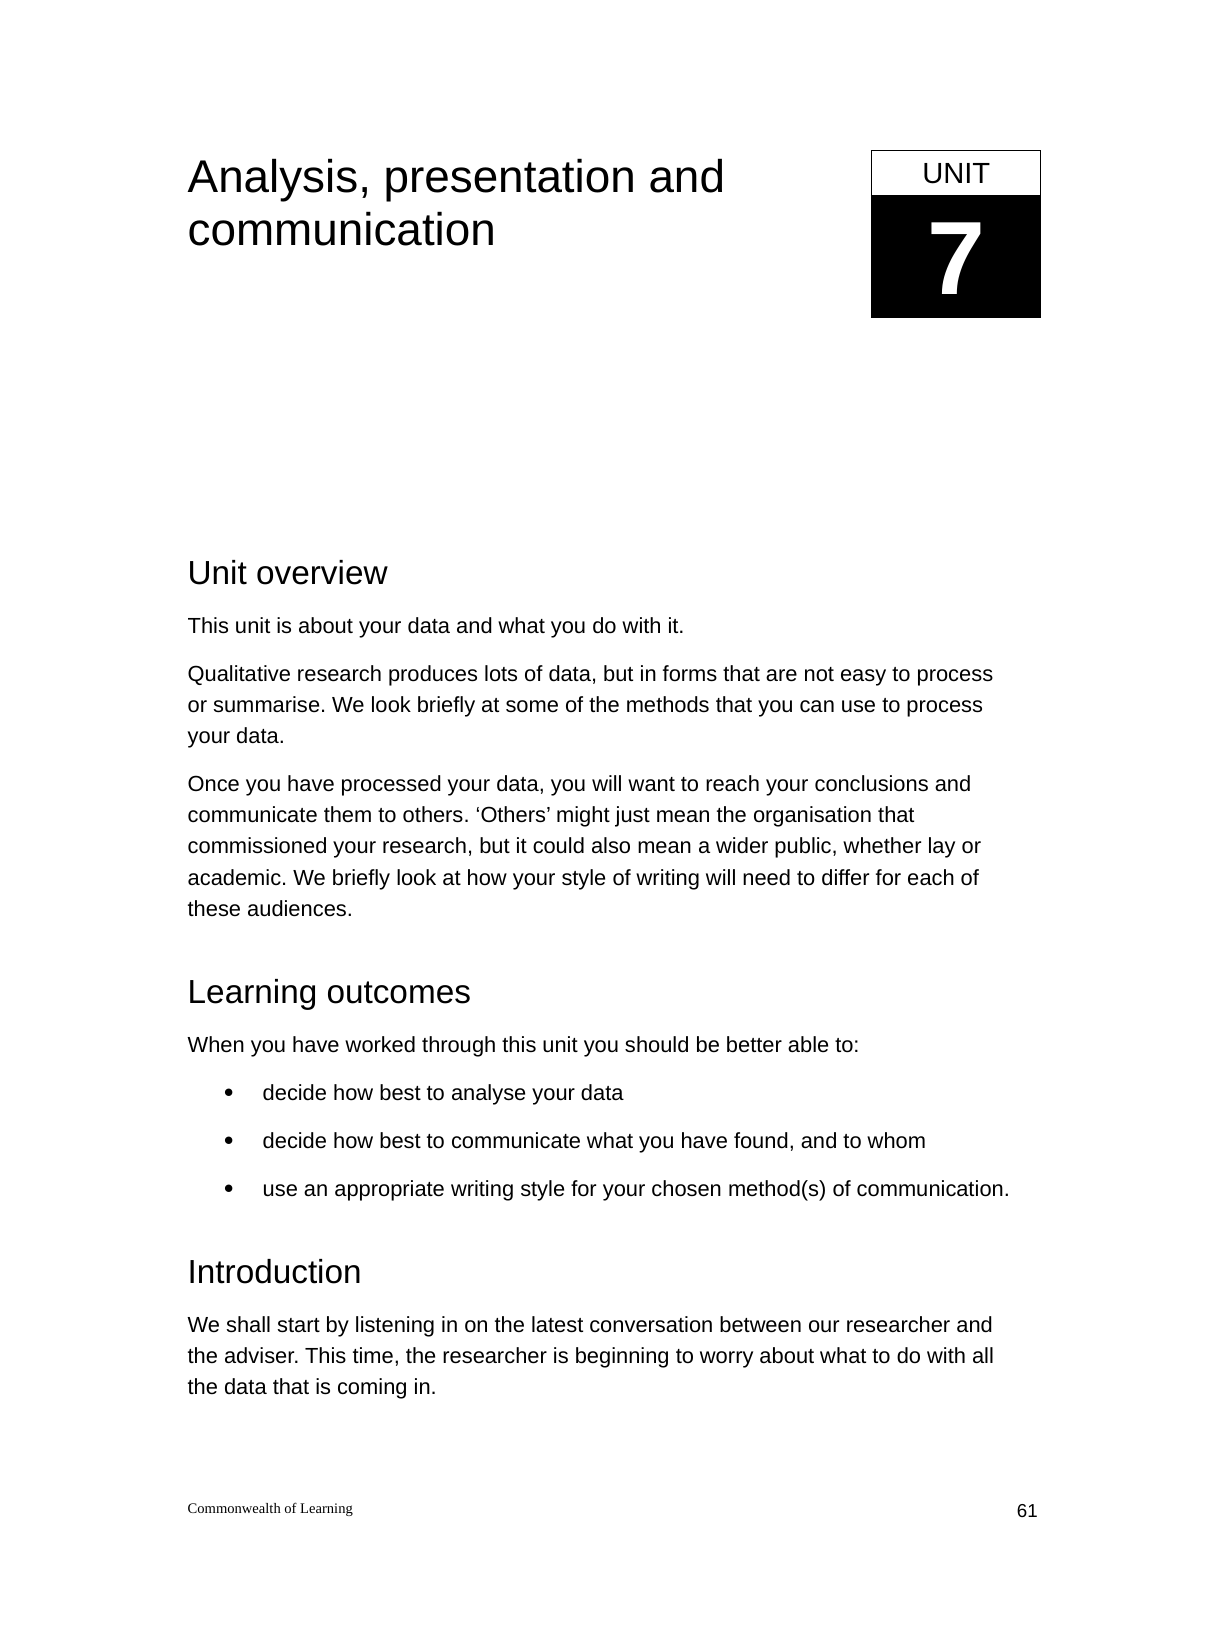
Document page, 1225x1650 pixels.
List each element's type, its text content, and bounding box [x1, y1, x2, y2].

list decide how best to analyse your data [225, 1075, 1037, 1107]
table_header UNIT [872, 151, 1040, 195]
text Once you have processed your data, you will want to reach your conclusions and communicate them to others. ‘Others’ might just mean the organisation that commissioned your research, but it could also mean a wider public, whether lay or academic. We briefly look at how your style of writing will need to differ for each of these audiences. [187, 766, 1007, 923]
text We shall start by listening in on the latest conversation between our researcher and the adviser. This time, the researcher is beginning to worry about what to do with all the data that is coming in. [187, 1307, 1007, 1401]
table_cell 7 [872, 196, 1040, 317]
text Qualitative research produces lots of data, but in forms that are not easy to process or summarise. We look briefly at some of the methods that you can use to process your data. [187, 656, 1007, 750]
text Introduction [187, 1252, 1007, 1290]
text Unit overview [187, 553, 1007, 592]
list use an appropriate writing style for your chosen method(s) of communication. [225, 1171, 1037, 1202]
text Learning outcomes [187, 972, 1007, 1011]
text This unit is about your data and what you do with it. [187, 608, 1007, 639]
text When you have worked through this unit you should be better able to: [187, 1027, 1007, 1059]
list decide how best to communicate what you have found, and to whom [225, 1123, 1037, 1154]
text Analysis, presentation and communication [187, 141, 1057, 333]
